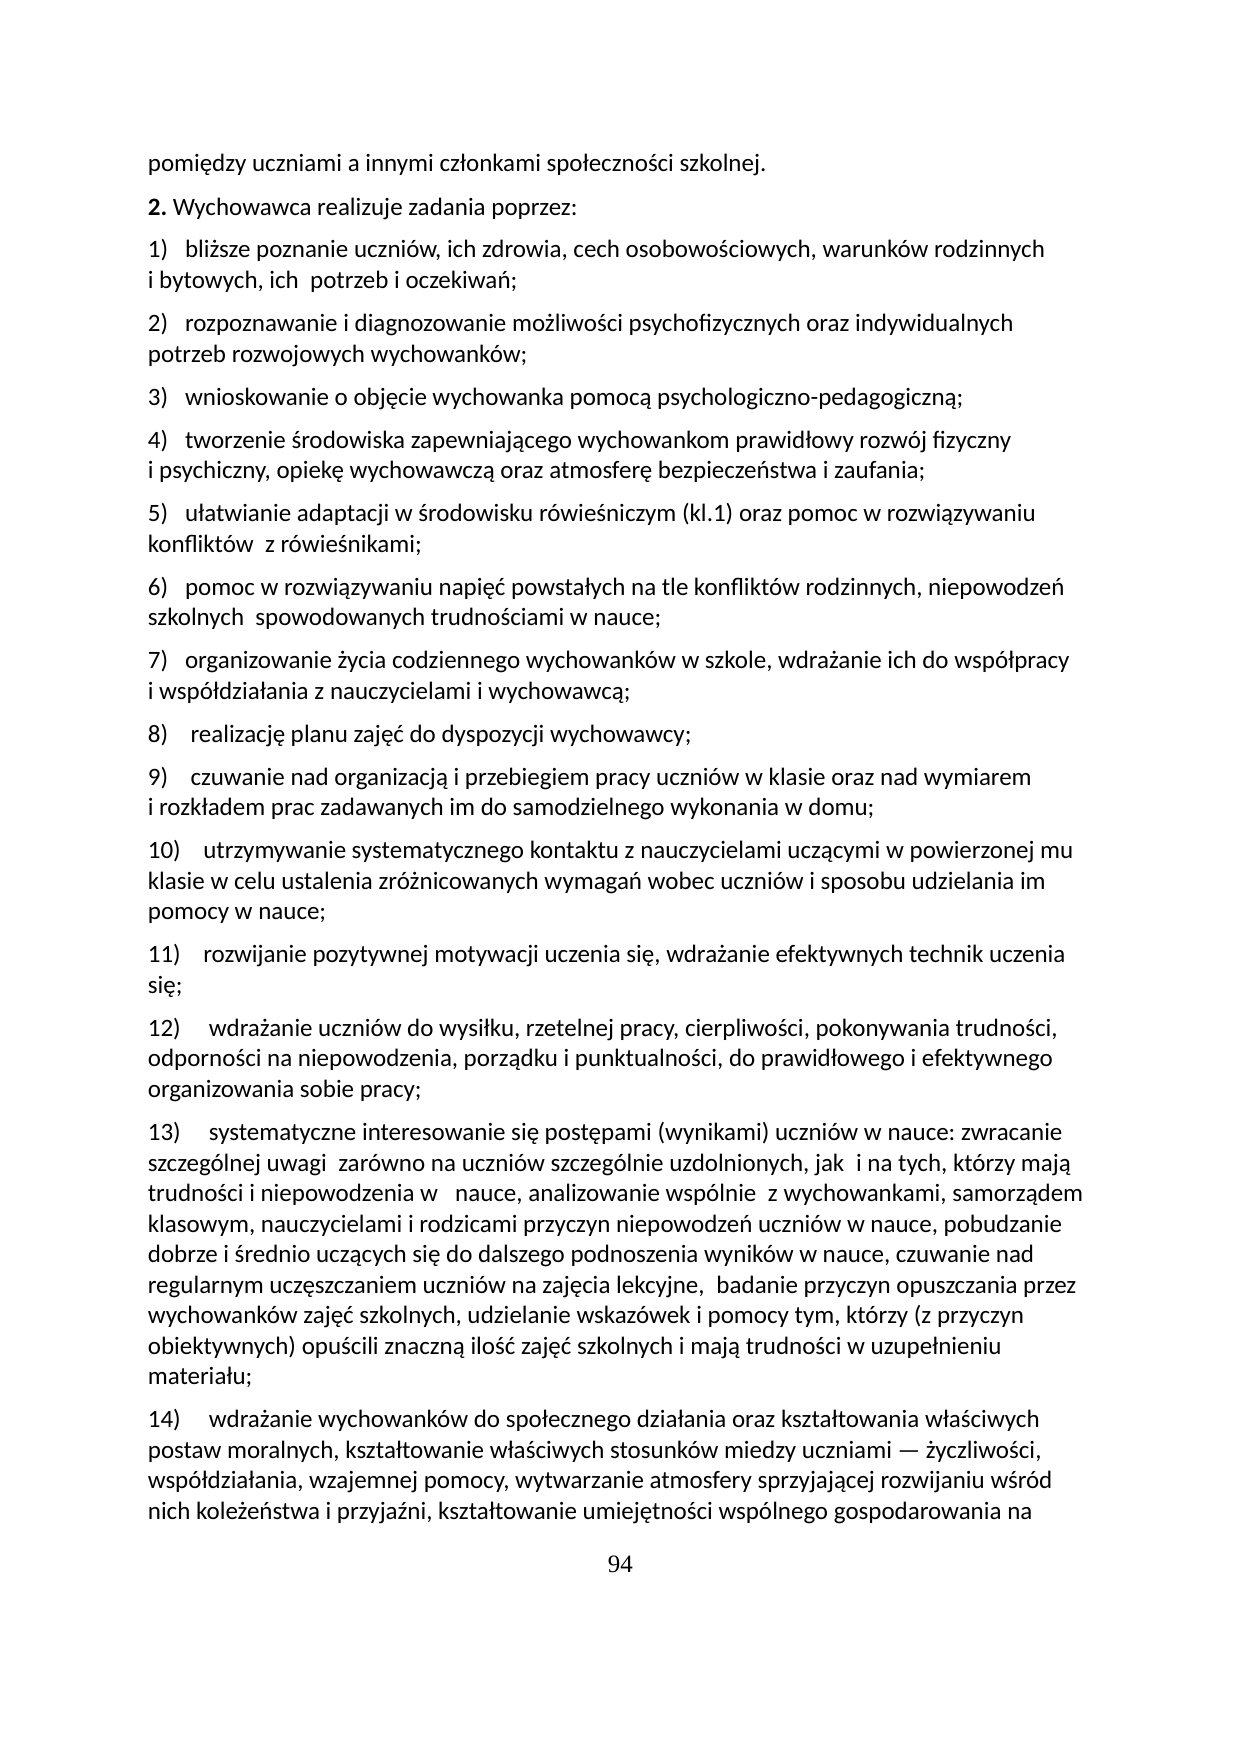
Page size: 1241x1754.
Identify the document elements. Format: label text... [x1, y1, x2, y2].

text 6) pomoc w rozwiązywaniu napięć powstałych na tle konfliktów rodzinnych, niepowodzeń szkolnych spowodowanych trudnościami w nauce; [148, 571, 1093, 632]
text 11) rozwijanie pozytywnej motywacji uczenia się, wdrażanie efektywnych technik uczenia się; [148, 938, 1093, 999]
text 12) wdrażanie uczniów do wysiłku, rzetelnej pracy, cierpliwości, pokonywania trudności, odporności na niepowodzenia, porządku i punktualności, do prawidłowego i efektywnego organizowania sobie pracy; [148, 1012, 1093, 1104]
text 1) bliższe poznanie uczniów, ich zdrowia, cech osobowościowych, warunków rodzinnych i bytowych, ich potrzeb i oczekiwań; [148, 234, 1093, 295]
text 10) utrzymywanie systematycznego kontaktu z nauczycielami uczącymi w powierzonej mu klasie w celu ustalenia zróżnicowanych wymagań wobec uczniów i sposobu udzielania im pomocy w nauce; [148, 834, 1093, 926]
text 8) realizację planu zajęć do dyspozycji wychowawcy; [148, 718, 1093, 748]
text 4) tworzenie środowiska zapewniającego wychowankom prawidłowy rozwój fizyczny i psychiczny, opiekę wychowawczą oraz atmosferę bezpieczeństwa i zaufania; [148, 424, 1093, 485]
text 2) rozpoznawanie i diagnozowanie możliwości psychofizycznych oraz indywidualnych potrzeb rozwojowych wychowanków; [148, 307, 1093, 368]
text 14) wdrażanie wychowanków do społecznego działania oraz kształtowania właściwych postaw moralnych, kształtowanie właściwych stosunków miedzy uczniami — życzliwości, współdziałania, wzajemnej pomocy, wytwarzanie atmosfery sprzyjającej rozwijaniu wśród nich koleżeństwa i przyjaźni, kształtowanie umiejętności wspólnego gospodarowania na [148, 1403, 1093, 1525]
text 13) systematyczne interesowanie się postępami (wynikami) uczniów w nauce: zwracanie szczególnej uwagi zarówno na uczniów szczególnie uzdolnionych, jak i na tych, którzy mają trudności i niepowodzenia w nauce, analizowanie wspólnie z wychowankami, samorządem klasowym, nauczycielami i rodzicami przyczyn niepowodzeń uczniów w nauce, pobudzanie dobrze i średnio uczących się do dalszego podnoszenia wyników w nauce, czuwanie nad regularnym uczęszczaniem uczniów na zajęcia lekcyjne, badanie przyczyn opuszczania przez wychowanków zajęć szkolnych, udzielanie wskazówek i pomocy tym, którzy (z przyczyn obiektywnych) opuścili znaczną ilość zajęć szkolnych i mają trudności w uzupełnieniu materiału; [148, 1116, 1093, 1391]
text 7) organizowanie życia codziennego wychowanków w szkole, wdrażanie ich do współpracy i współdziałania z nauczycielami i wychowawcą; [148, 644, 1093, 705]
text 9) czuwanie nad organizacją i przebiegiem pracy uczniów w klasie oraz nad wymiarem i rozkładem prac zadawanych im do samodzielnego wykonania w domu; [148, 761, 1093, 822]
text 3) wnioskowanie o objęcie wychowanka pomocą psychologiczno-pedagogiczną; [148, 381, 1093, 411]
text pomiędzy uczniami a innymi członkami społeczności szkolnej. [148, 148, 1093, 178]
text 5) ułatwianie adaptacji w środowisku rówieśniczym (kl.1) oraz pomoc w rozwiązywaniu konfliktów z rówieśnikami; [148, 497, 1093, 558]
text 2. Wychowawca realizuje zadania poprzez: [148, 191, 1093, 221]
